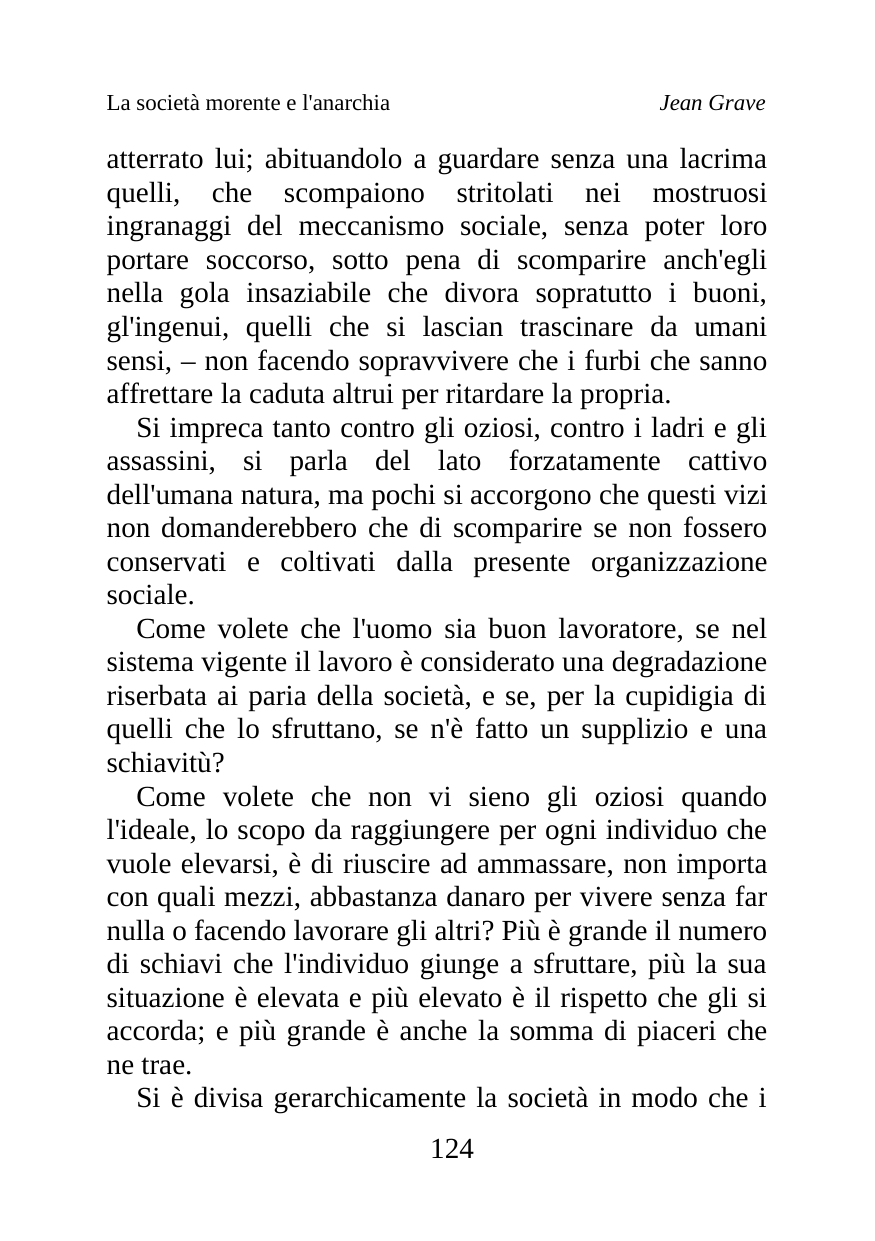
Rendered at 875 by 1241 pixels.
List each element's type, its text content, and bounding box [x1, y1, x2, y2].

text Come volete che l'uomo sia buon lavoratore, se nel sistema vigente il lavoro è considerato una degradazione riserbata ai paria della società, e se, per la cupidigia di quelli che lo sfruttano, se n'è fatto un supplizio e una schiavitù? [106, 611, 768, 779]
text Si è divisa gerarchicamente la società in modo che i [106, 1081, 768, 1114]
text atterrato lui; abituandolo a guardare senza una lacrima quelli, che scompaiono stritolati nei mostruosi ingranaggi del meccanismo sociale, senza poter loro portare soccorso, sotto pena di scomparire anch'egli nella gola insaziabile che divora sopratutto i buoni, gl'ingenui, quelli che si lascian trascinare da umani sensi, – non facendo sopravvivere che i furbi che sanno affrettare la caduta altrui per ritardare la propria. [106, 141, 768, 410]
text Si impreca tanto contro gli oziosi, contro i ladri e gli assassini, si parla del lato forzatamente cattivo dell'umana natura, ma pochi si accorgono che questi vizi non domanderebbero che di scomparire se non fossero conservati e coltivati dalla presente organizzazione sociale. [106, 410, 768, 611]
text Come volete che non vi sieno gli oziosi quando l'ideale, lo scopo da raggiungere per ogni individuo che vuole elevarsi, è di riuscire ad ammassare, non importa con quali mezzi, abbastanza danaro per vivere senza far nulla o facendo lavorare gli altri? Più è grande il numero di schiavi che l'individuo giunge a sfruttare, più la sua situazione è elevata e più elevato è il rispetto che gli si accorda; e più grande è anche la somma di piaceri che ne trae. [106, 779, 768, 1081]
